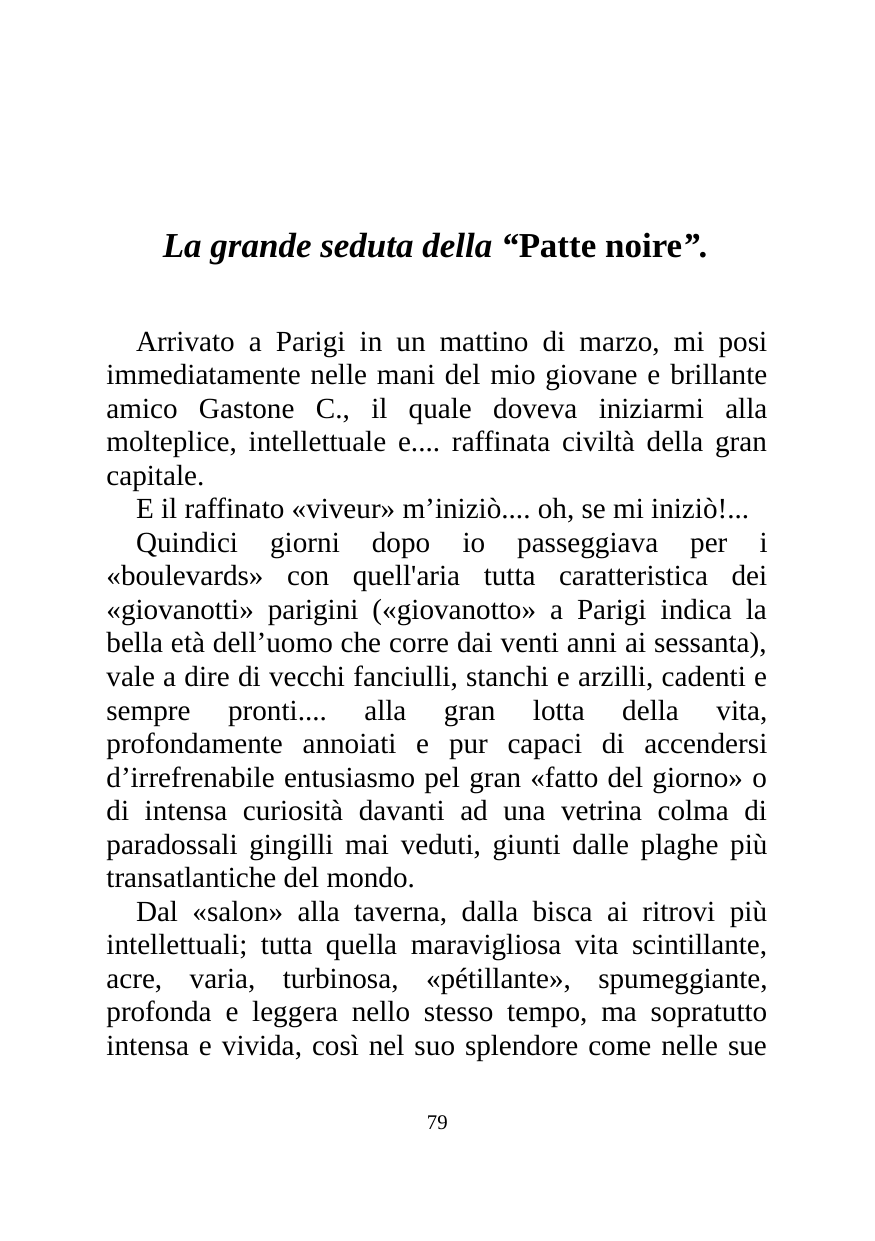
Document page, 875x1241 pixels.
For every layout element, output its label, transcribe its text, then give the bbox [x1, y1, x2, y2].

text E il raffinato «viveur» m’iniziò.... oh, se mi iniziò!... [106, 491, 768, 525]
text Dal «salon» alla taverna, dalla bisca ai ritrovi più intellettuali; tutta quella maravigliosa vita scintillante, acre, varia, turbinosa, «pétillante», spumeggiante, profonda e leggera nello stesso tempo, ma sopratutto intensa e vivida, così nel suo splendore come nelle sue [106, 894, 768, 1062]
text Arrivato a Parigi in un mattino di marzo, mi posi immediatamente nelle mani del mio giovane e brillante amico Gastone C., il quale doveva iniziarmi alla molteplice, intellettuale e.... raffinata civiltà della gran capitale. [106, 324, 768, 491]
text Quindici giorni dopo io passeggiava per i «boulevards» con quell'aria tutta caratteristica dei «giovanotti» parigini («giovanotto» a Parigi indica la bella età dell’uomo che corre dai venti anni ai sessanta), vale a dire di vecchi fanciulli, stanchi e arzilli, cadenti e sempre pronti.... alla gran lotta della vita, profondamente annoiati e pur capaci di accendersi d’irrefrenabile entusiasmo pel gran «fatto del giorno» o di intensa curiosità davanti ad una vetrina colma di paradossali gingilli mai veduti, giunti dalle plaghe più transatlantiche del mondo. [106, 525, 768, 894]
subtitle La grande seduta della “Patte noire”. [106, 224, 768, 264]
